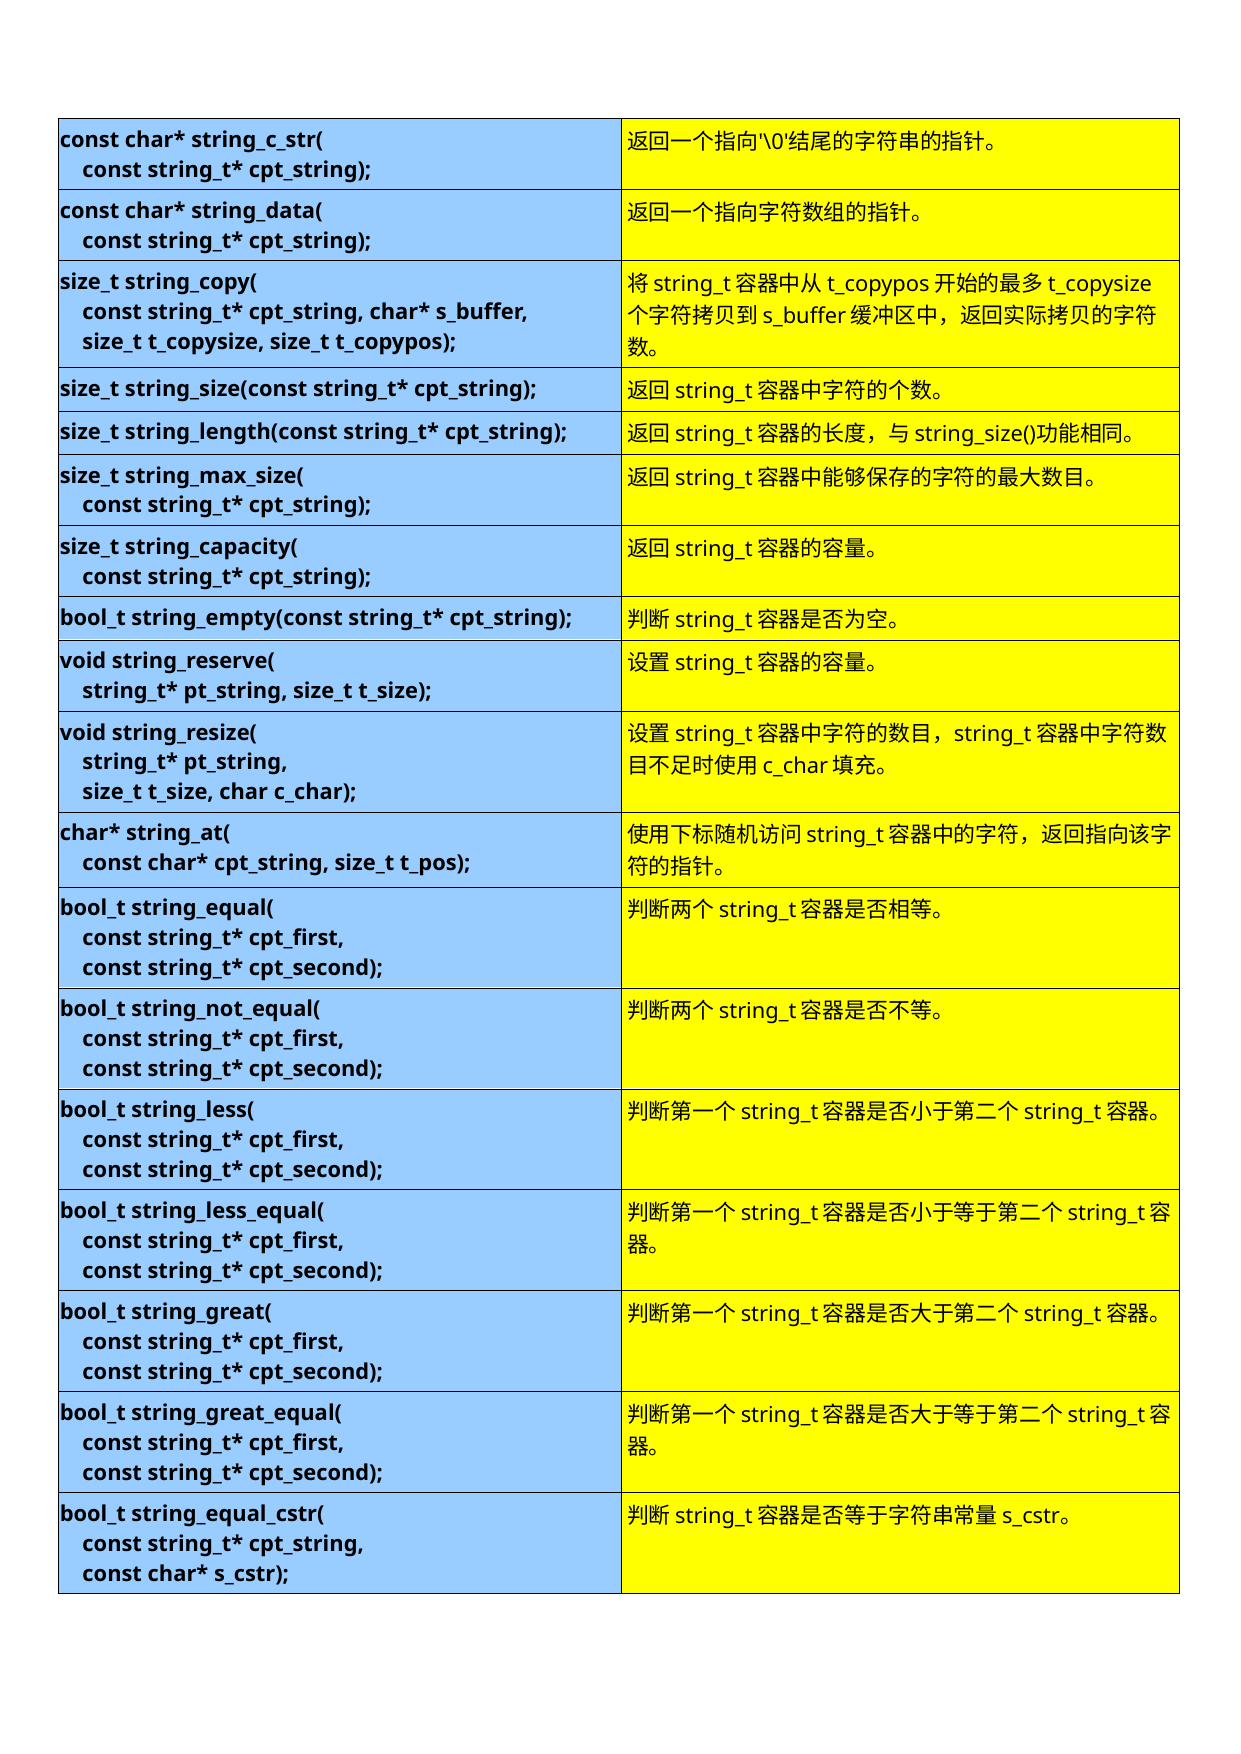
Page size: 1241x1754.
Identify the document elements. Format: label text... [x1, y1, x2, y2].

table_cell bool_t string_equal( const string_t* cpt_first, const string_t* cpt_second); [59, 888, 621, 987]
table_cell void string_reserve( string_t* pt_string, size_t t_size); [59, 641, 621, 711]
table_cell bool_t string_great( const string_t* cpt_first, const string_t* cpt_second); [59, 1291, 621, 1391]
table_cell 将string_t容器中从t_copypos开始的最多t_copysize个字符拷贝到s_buffer缓冲区中，返回实际拷贝的字符数。 [622, 261, 1179, 367]
table_cell bool_t string_empty(const string_t* cpt_string); [59, 597, 621, 639]
table_cell 返回一个指向字符数组的指针。 [622, 190, 1179, 260]
table_cell const char* string_data( const string_t* cpt_string); [59, 190, 621, 260]
table_cell 返回string_t容器中能够保存的字符的最大数目。 [622, 455, 1179, 525]
table_cell bool_t string_great_equal( const string_t* cpt_first, const string_t* cpt_second); [59, 1392, 621, 1492]
table_cell 返回string_t容器的长度，与string_size()功能相同。 [622, 412, 1179, 454]
table_cell const char* string_c_str( const string_t* cpt_string); [59, 119, 621, 189]
table_cell 判断两个string_t容器是否不等。 [622, 989, 1179, 1088]
table_cell 判断string_t容器是否为空。 [622, 597, 1179, 639]
table_cell 判断第一个string_t容器是否大于第二个string_t容器。 [622, 1291, 1179, 1391]
table_cell bool_t string_equal_cstr( const string_t* cpt_string, const char* s_cstr); [59, 1493, 621, 1593]
table_cell 判断第一个string_t容器是否小于等于第二个string_t容器。 [622, 1190, 1179, 1290]
table_cell 返回string_t容器的容量。 [622, 526, 1179, 596]
table_cell 判断两个string_t容器是否相等。 [622, 888, 1179, 987]
table_cell 判断第一个string_t容器是否小于第二个string_t容器。 [622, 1090, 1179, 1189]
table_cell 使用下标随机访问string_t容器中的字符，返回指向该字符的指针。 [622, 813, 1179, 887]
table_cell size_t string_size(const string_t* cpt_string); [59, 368, 621, 411]
table_cell bool_t string_not_equal( const string_t* cpt_first, const string_t* cpt_second); [59, 989, 621, 1088]
table_cell 返回string_t容器中字符的个数。 [622, 368, 1179, 411]
table_cell void string_resize( string_t* pt_string, size_t t_size, char c_char); [59, 712, 621, 812]
table_cell 设置string_t容器中字符的数目，string_t容器中字符数目不足时使用c_char填充。 [622, 712, 1179, 812]
table_cell 判断第一个string_t容器是否大于等于第二个string_t容器。 [622, 1392, 1179, 1492]
table_cell char* string_at( const char* cpt_string, size_t t_pos); [59, 813, 621, 887]
table_cell size_t string_capacity( const string_t* cpt_string); [59, 526, 621, 596]
table_cell 判断string_t容器是否等于字符串常量s_cstr。 [622, 1493, 1179, 1593]
table_cell size_t string_copy( const string_t* cpt_string, char* s_buffer, size_t t_copysize, size_t t_copypos); [59, 261, 621, 367]
table_cell size_t string_length(const string_t* cpt_string); [59, 412, 621, 454]
table_cell bool_t string_less( const string_t* cpt_first, const string_t* cpt_second); [59, 1090, 621, 1189]
table_cell 返回一个指向'\0'结尾的字符串的指针。 [622, 119, 1179, 189]
table_cell bool_t string_less_equal( const string_t* cpt_first, const string_t* cpt_second); [59, 1190, 621, 1290]
table_cell 设置string_t容器的容量。 [622, 641, 1179, 711]
table_cell size_t string_max_size( const string_t* cpt_string); [59, 455, 621, 525]
